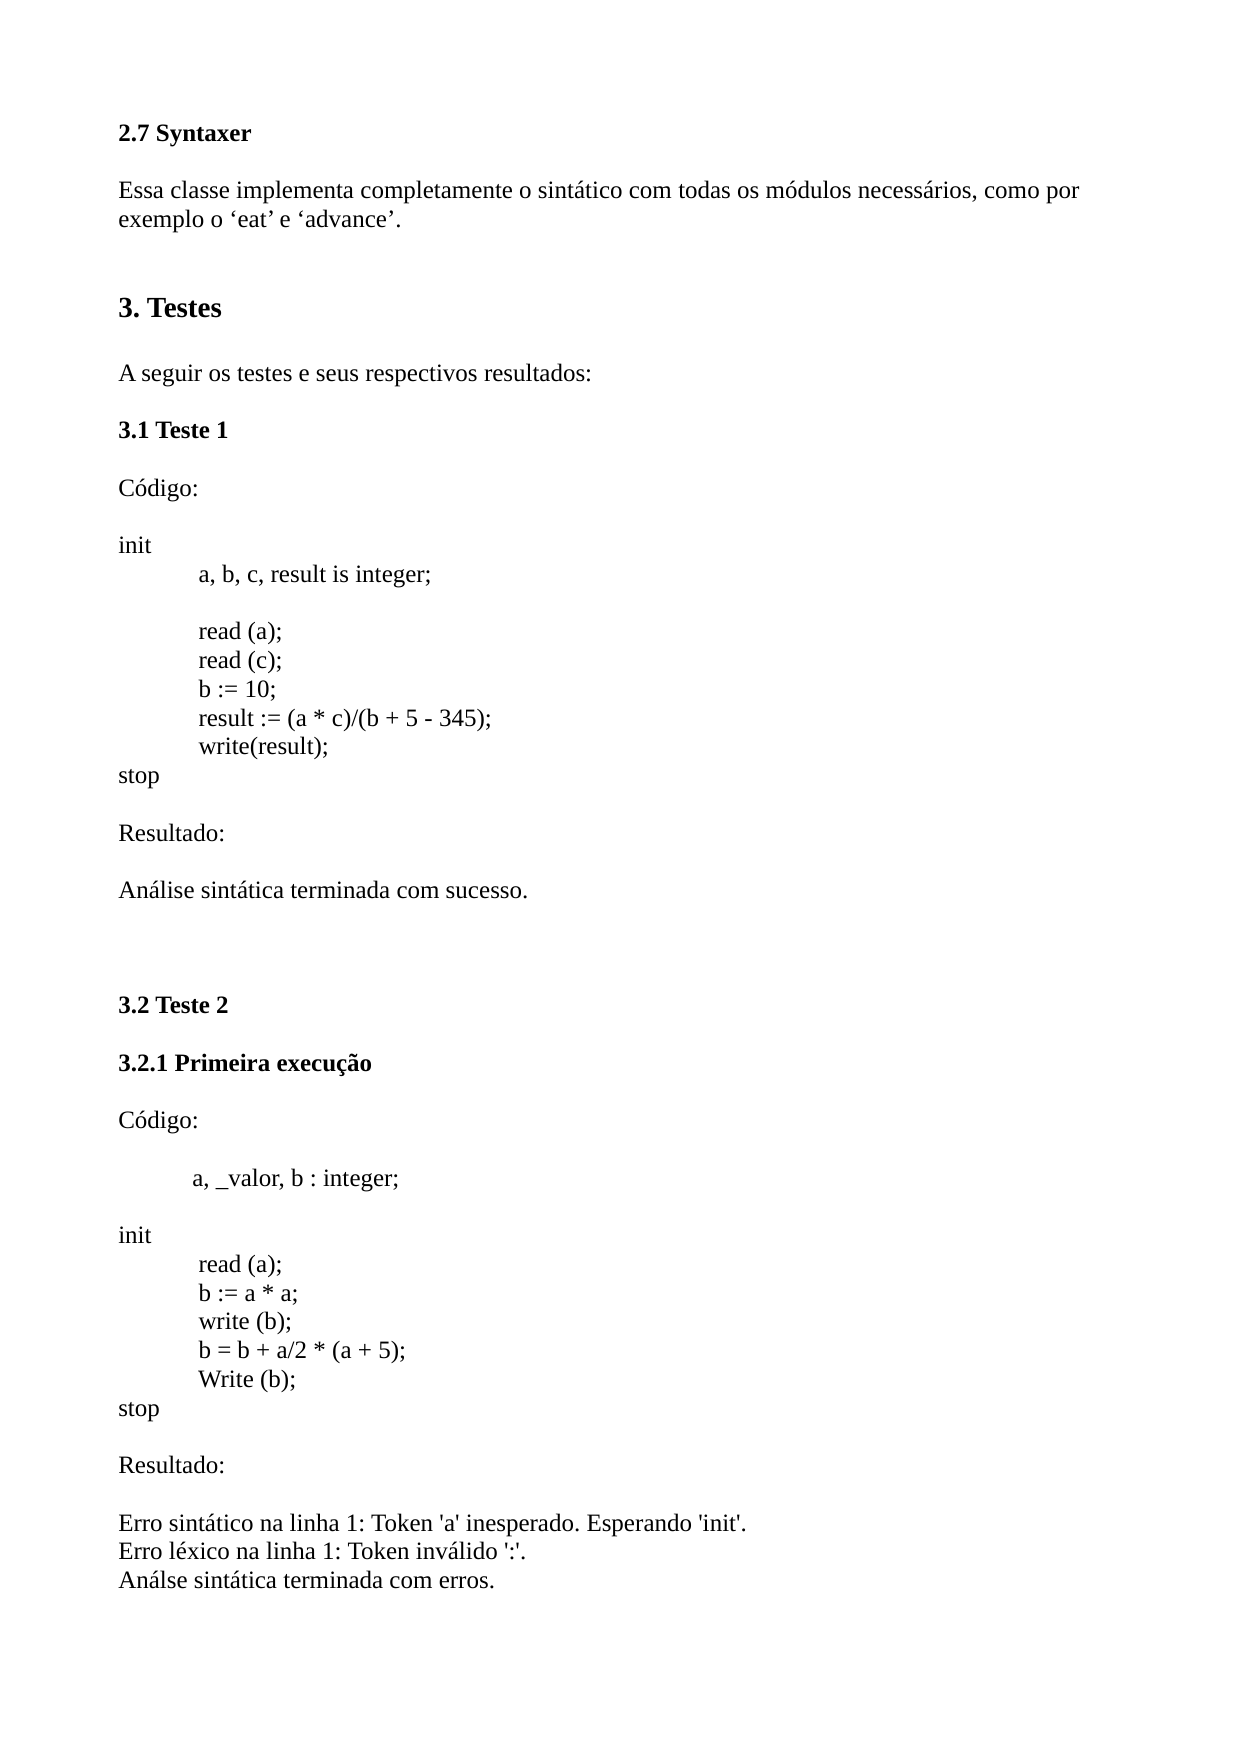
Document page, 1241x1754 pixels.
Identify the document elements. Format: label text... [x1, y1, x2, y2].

text A seguir os testes e seus respectivos resultados: [118, 358, 1122, 386]
text Erro léxico na linha 1: Token inválido ':'. [118, 1536, 1122, 1565]
text 3.2.1 Primeira execução [118, 1048, 1122, 1076]
text Erro sintático na linha 1: Token 'a' inesperado. Esperando 'init'. [118, 1508, 1122, 1536]
text a, b, c, result is integer; [118, 559, 1122, 588]
text 3.1 Teste 1 [118, 415, 1122, 444]
text Essa classe implementa completamente o sintático com todas os módulos necessários, como por exemplo o ‘eat’ e ‘advance’. [118, 176, 1122, 233]
text stop [118, 1393, 1122, 1421]
text read (c); [118, 645, 1122, 674]
text 3.2 Teste 2 [118, 990, 1122, 1019]
text 3. Testes [118, 291, 1122, 324]
text result := (a * c)/(b + 5 - 345); [118, 703, 1122, 731]
text stop [118, 760, 1122, 789]
text Código: [118, 473, 1122, 501]
text Write (b); [118, 1364, 1122, 1393]
text b = b + a/2 * (a + 5); [118, 1335, 1122, 1364]
text Resultado: [118, 818, 1122, 846]
text Código: [118, 1105, 1122, 1134]
text write (b); [118, 1306, 1122, 1335]
text 2.7 Syntaxer [118, 118, 1122, 147]
text read (a); [118, 1249, 1122, 1278]
text init [118, 530, 1122, 559]
text b := 10; [118, 674, 1122, 703]
text b := a * a; [118, 1278, 1122, 1306]
text Análse sintática terminada com erros. [118, 1565, 1122, 1594]
text write(result); [118, 731, 1122, 760]
text read (a); [118, 616, 1122, 645]
text init [118, 1220, 1122, 1249]
text Análise sintática terminada com sucesso. [118, 875, 1122, 904]
text Resultado: [118, 1450, 1122, 1479]
text a, _valor, b : integer; [118, 1163, 1122, 1191]
